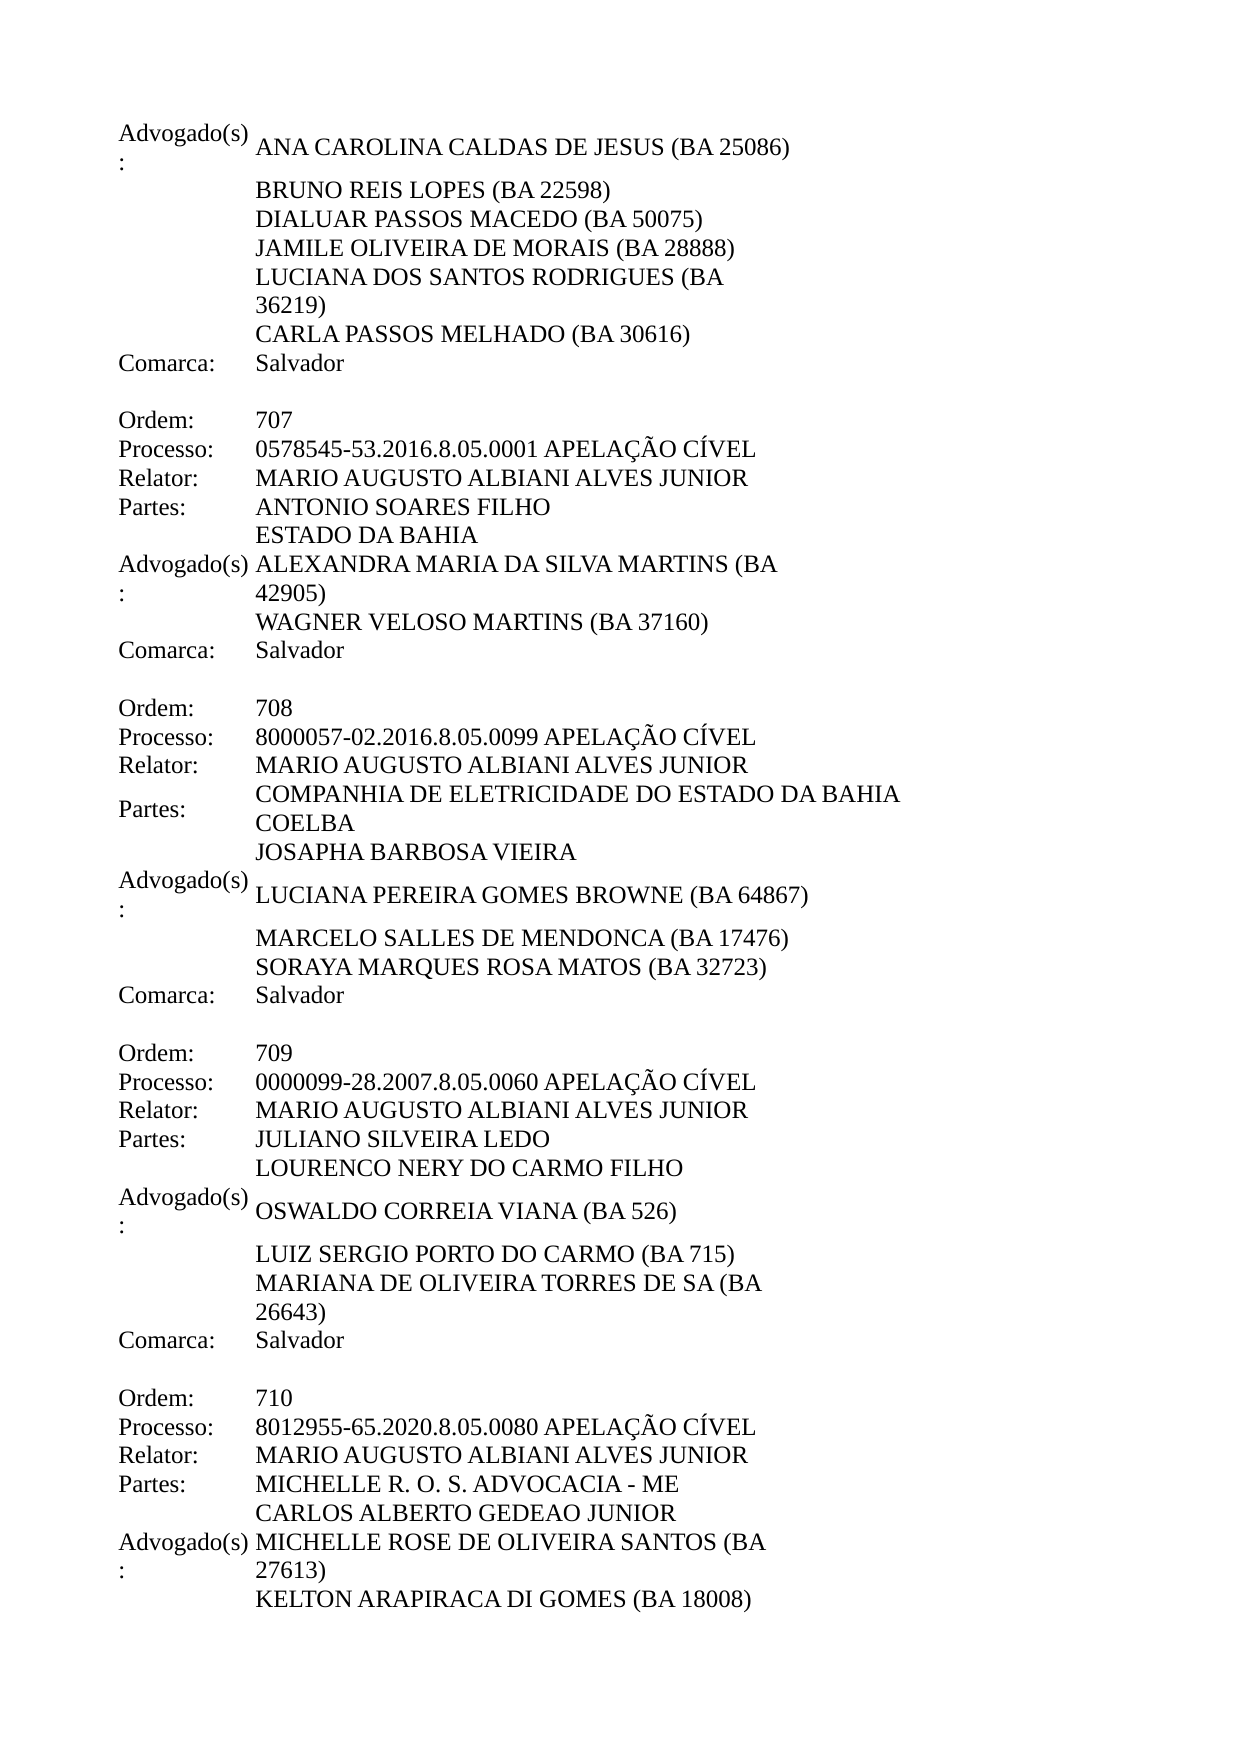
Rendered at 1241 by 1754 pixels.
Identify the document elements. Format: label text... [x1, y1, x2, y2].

table_cell JULIANO SILVEIRA LEDO [255, 1124, 835, 1153]
table_cell WAGNER VELOSO MARTINS (BA 37160) [255, 607, 851, 636]
table_cell Comarca: [118, 348, 255, 377]
table_cell LUCIANA DOS SANTOS RODRIGUES (BA 36219) [255, 262, 800, 319]
table_cell Partes: [118, 779, 255, 837]
table_cell [118, 1239, 255, 1268]
table_cell [118, 1498, 255, 1527]
table_cell Advogado(s): [118, 1182, 255, 1239]
table_cell [118, 1584, 255, 1613]
table_cell Advogado(s): [118, 1527, 255, 1584]
table_cell ANTONIO SOARES FILHO [255, 492, 851, 521]
table_cell MARIO AUGUSTO ALBIANI ALVES JUNIOR [255, 751, 1002, 779]
table_cell ESTADO DA BAHIA [255, 521, 851, 549]
table_cell [118, 262, 255, 319]
table_cell Advogado(s): [118, 549, 255, 607]
table_cell Partes: [118, 1469, 255, 1498]
table_cell Comarca: [118, 981, 255, 1009]
table_header 710 [255, 1383, 839, 1412]
table_header 708 [255, 693, 1002, 722]
table_cell Processo: [118, 1067, 255, 1096]
table_cell Salvador [255, 1326, 835, 1354]
table_cell OSWALDO CORREIA VIANA (BA 526) [255, 1182, 835, 1239]
table_header 709 [255, 1038, 835, 1067]
table_cell COMPANHIA DE ELETRICIDADE DO ESTADO DA BAHIA COELBA [255, 779, 1002, 837]
table_cell [118, 923, 255, 952]
table_cell MARIO AUGUSTO ALBIANI ALVES JUNIOR [255, 1096, 835, 1124]
table_cell Advogado(s): [118, 866, 255, 923]
table_cell Relator: [118, 1441, 255, 1469]
table_cell [118, 837, 255, 866]
table_cell CARLA PASSOS MELHADO (BA 30616) [255, 319, 800, 348]
table_cell Partes: [118, 1124, 255, 1153]
table_cell Partes: [118, 492, 255, 521]
table_header Ordem: [118, 1038, 255, 1067]
table_cell Salvador [255, 636, 851, 664]
table_cell MARIANA DE OLIVEIRA TORRES DE SA (BA 26643) [255, 1268, 835, 1326]
table_cell [118, 1268, 255, 1326]
table_cell [118, 1153, 255, 1182]
table_cell JOSAPHA BARBOSA VIEIRA [255, 837, 1002, 866]
table_cell [118, 233, 255, 262]
table_cell [118, 952, 255, 981]
table_cell MICHELLE R. O. S. ADVOCACIA - ME [255, 1469, 839, 1498]
table_header Ordem: [118, 406, 255, 434]
table_cell Relator: [118, 463, 255, 492]
table_cell LUCIANA PEREIRA GOMES BROWNE (BA 64867) [255, 866, 1002, 923]
table_cell MARIO AUGUSTO ALBIANI ALVES JUNIOR [255, 1441, 839, 1469]
table_cell Comarca: [118, 636, 255, 664]
table_header 707 [255, 406, 851, 434]
table_cell Advogado(s): [118, 118, 255, 176]
table_cell MARCELO SALLES DE MENDONCA (BA 17476) [255, 923, 1002, 952]
table_cell Relator: [118, 1096, 255, 1124]
table_cell BRUNO REIS LOPES (BA 22598) [255, 176, 800, 204]
table_cell 0000099-28.2007.8.05.0060 APELAÇÃO CÍVEL [255, 1067, 835, 1096]
table_cell ALEXANDRA MARIA DA SILVA MARTINS (BA 42905) [255, 549, 851, 607]
table_cell ANA CAROLINA CALDAS DE JESUS (BA 25086) [255, 118, 800, 176]
table_cell LOURENCO NERY DO CARMO FILHO [255, 1153, 835, 1182]
table_cell Processo: [118, 434, 255, 463]
table_cell Salvador [255, 981, 1002, 1009]
table_cell Relator: [118, 751, 255, 779]
table_cell [118, 176, 255, 204]
table_cell Salvador [255, 348, 800, 377]
table_cell DIALUAR PASSOS MACEDO (BA 50075) [255, 204, 800, 233]
table_cell CARLOS ALBERTO GEDEAO JUNIOR [255, 1498, 839, 1527]
table_cell [118, 607, 255, 636]
table_header Ordem: [118, 1383, 255, 1412]
table_cell Processo: [118, 1412, 255, 1441]
table_cell MICHELLE ROSE DE OLIVEIRA SANTOS (BA 27613) [255, 1527, 839, 1584]
table_cell JAMILE OLIVEIRA DE MORAIS (BA 28888) [255, 233, 800, 262]
table_cell Comarca: [118, 1326, 255, 1354]
table_cell LUIZ SERGIO PORTO DO CARMO (BA 715) [255, 1239, 835, 1268]
table_cell 8000057-02.2016.8.05.0099 APELAÇÃO CÍVEL [255, 722, 1002, 751]
table_cell SORAYA MARQUES ROSA MATOS (BA 32723) [255, 952, 1002, 981]
table_cell KELTON ARAPIRACA DI GOMES (BA 18008) [255, 1584, 839, 1613]
table_cell [118, 319, 255, 348]
table_cell Processo: [118, 722, 255, 751]
table_cell 0578545-53.2016.8.05.0001 APELAÇÃO CÍVEL [255, 434, 851, 463]
table_cell [118, 521, 255, 549]
table_cell 8012955-65.2020.8.05.0080 APELAÇÃO CÍVEL [255, 1412, 839, 1441]
table_header Ordem: [118, 693, 255, 722]
table_cell [118, 204, 255, 233]
table_cell MARIO AUGUSTO ALBIANI ALVES JUNIOR [255, 463, 851, 492]
